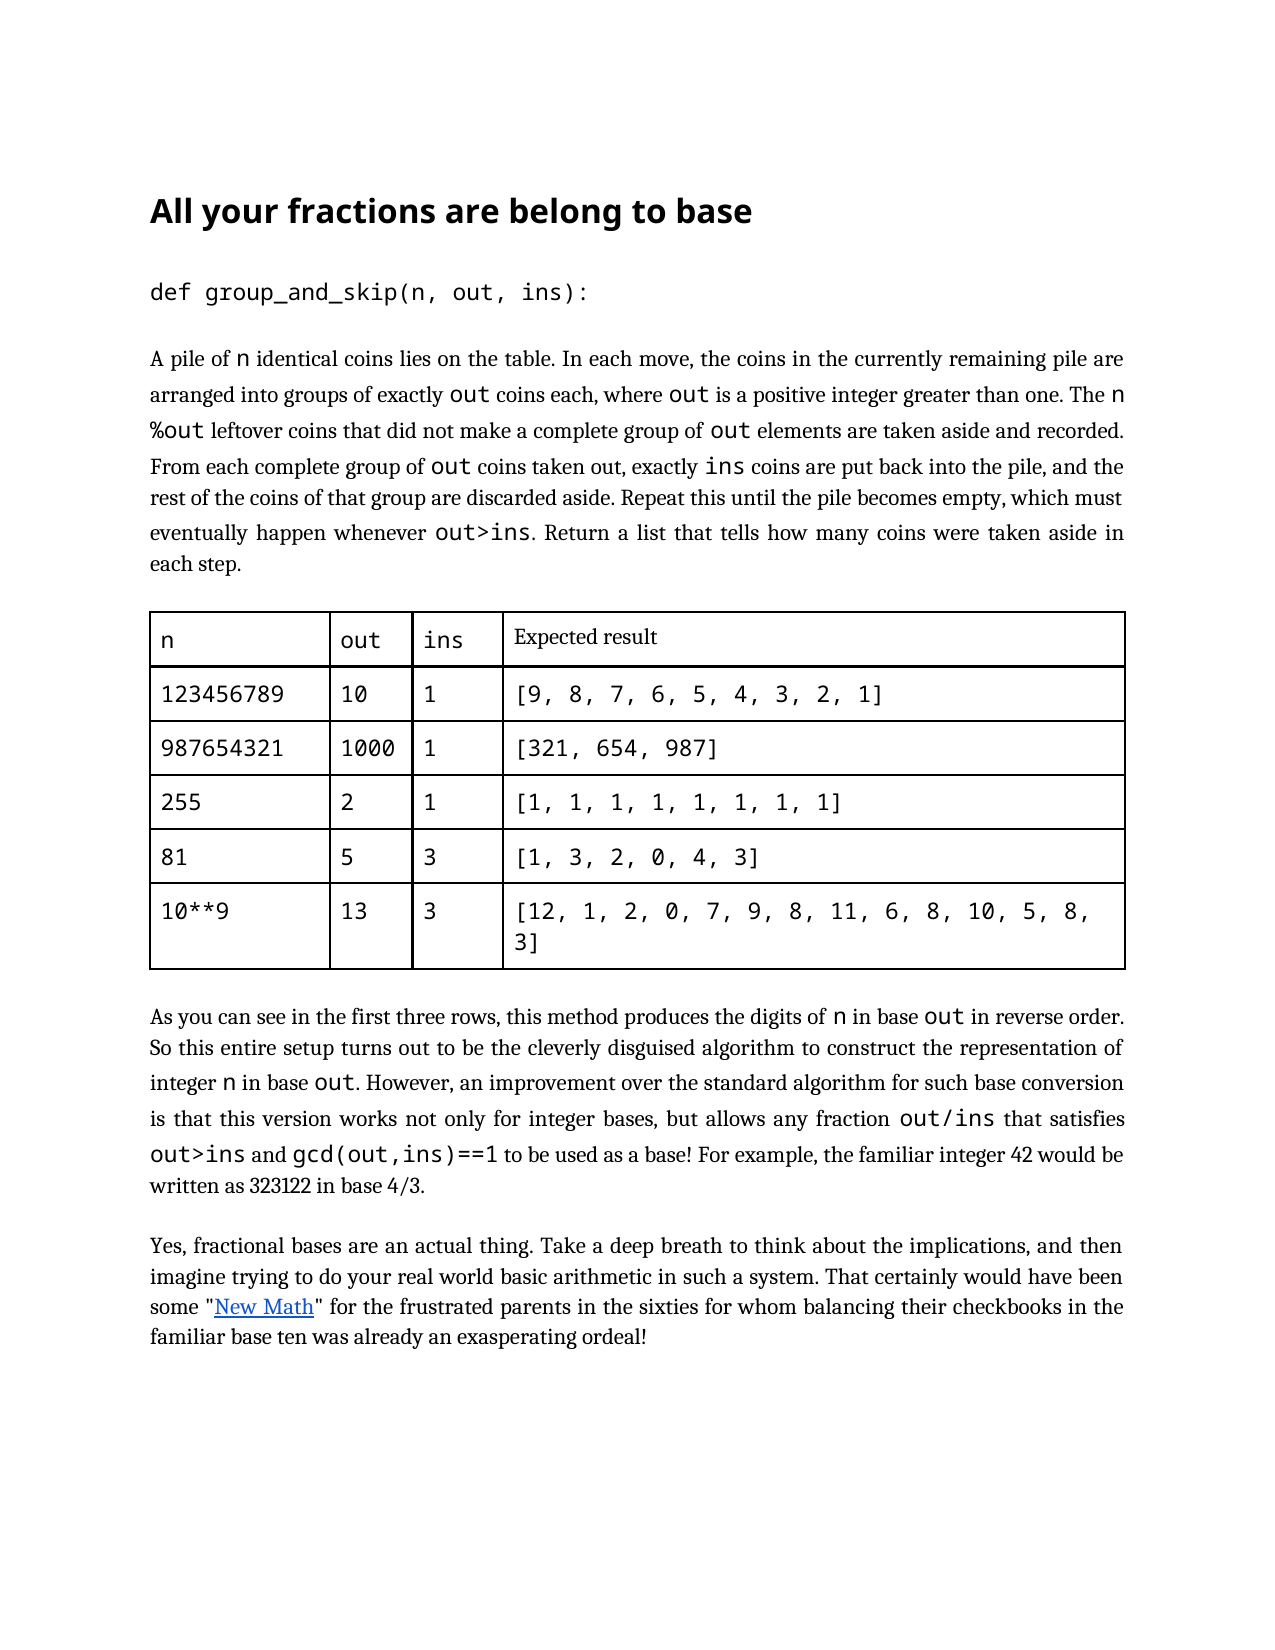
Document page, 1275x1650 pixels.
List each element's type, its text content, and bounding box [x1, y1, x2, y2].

text As you can see in the first three rows, this method produces the digits of n in base out in reverse order. So this entire setup turns out to be the cleverly disguised algorithm to construct the representation of integer n in base out. However, an improvement over the standard algorithm for such base conversion is that this version works not only for integer bases, but allows any fraction out/ins that satisfies out>ins and gcd(out,ins)==1 to be used as a base! For example, the familiar integer 42 would be written as 323122 in base 4/3. [150, 1000, 1125, 1199]
table_cell 10 [331, 668, 411, 719]
table_cell [9, 8, 7, 6, 5, 4, 3, 2, 1] [504, 668, 1124, 719]
table_cell 123456789 [151, 668, 329, 719]
table_header Expected result [504, 613, 1124, 665]
table_cell [1, 1, 1, 1, 1, 1, 1, 1] [504, 776, 1124, 828]
table_cell 1000 [331, 722, 411, 774]
text Yes, fractional bases are an actual thing. Take a deep breath to think about the implications, and then imagine trying to do your real world basic arithmetic in such a system. That certainly would have been some "New Math" for the frustrated parents in the sixties for whom balancing their checkbooks in the familiar base ten was already an exasperating ordeal! [150, 1233, 1125, 1350]
subtitle All your fractions are belong to base [150, 187, 1125, 233]
table_cell 13 [331, 884, 411, 967]
table_cell 987654321 [151, 722, 329, 774]
table_header ins [414, 613, 502, 665]
table_header out [331, 613, 411, 665]
table_cell 1 [414, 776, 502, 828]
table_cell 2 [331, 776, 411, 828]
table_cell 3 [414, 830, 502, 882]
table_cell 10**9 [151, 884, 329, 967]
table_cell 1 [414, 668, 502, 719]
text def group_and_skip(n, out, ins): [150, 276, 1125, 307]
table_cell [321, 654, 987] [504, 722, 1124, 774]
table_cell 5 [331, 830, 411, 882]
text A pile of n identical coins lies on the table. In each move, the coins in the currently remaining pile are arranged into groups of exactly out coins each, where out is a positive integer greater than one. The n%out leftover coins that did not make a complete group of out elements are taken aside and recorded. From each complete group of out coins taken out, exactly ins coins are put back into the pile, and the rest of the coins of that group are discarded aside. Repeat this until the pile becomes empty, which must eventually happen whenever out>ins. Return a list that tells how many coins were taken aside in each step. [150, 342, 1125, 577]
table_cell 255 [151, 776, 329, 828]
table_cell 3 [414, 884, 502, 967]
table_cell [12, 1, 2, 0, 7, 9, 8, 11, 6, 8, 10, 5, 8, 3] [504, 884, 1124, 967]
table_header n [151, 613, 329, 665]
table_cell 1 [414, 722, 502, 774]
table_cell [1, 3, 2, 0, 4, 3] [504, 830, 1124, 882]
table_cell 81 [151, 830, 329, 882]
